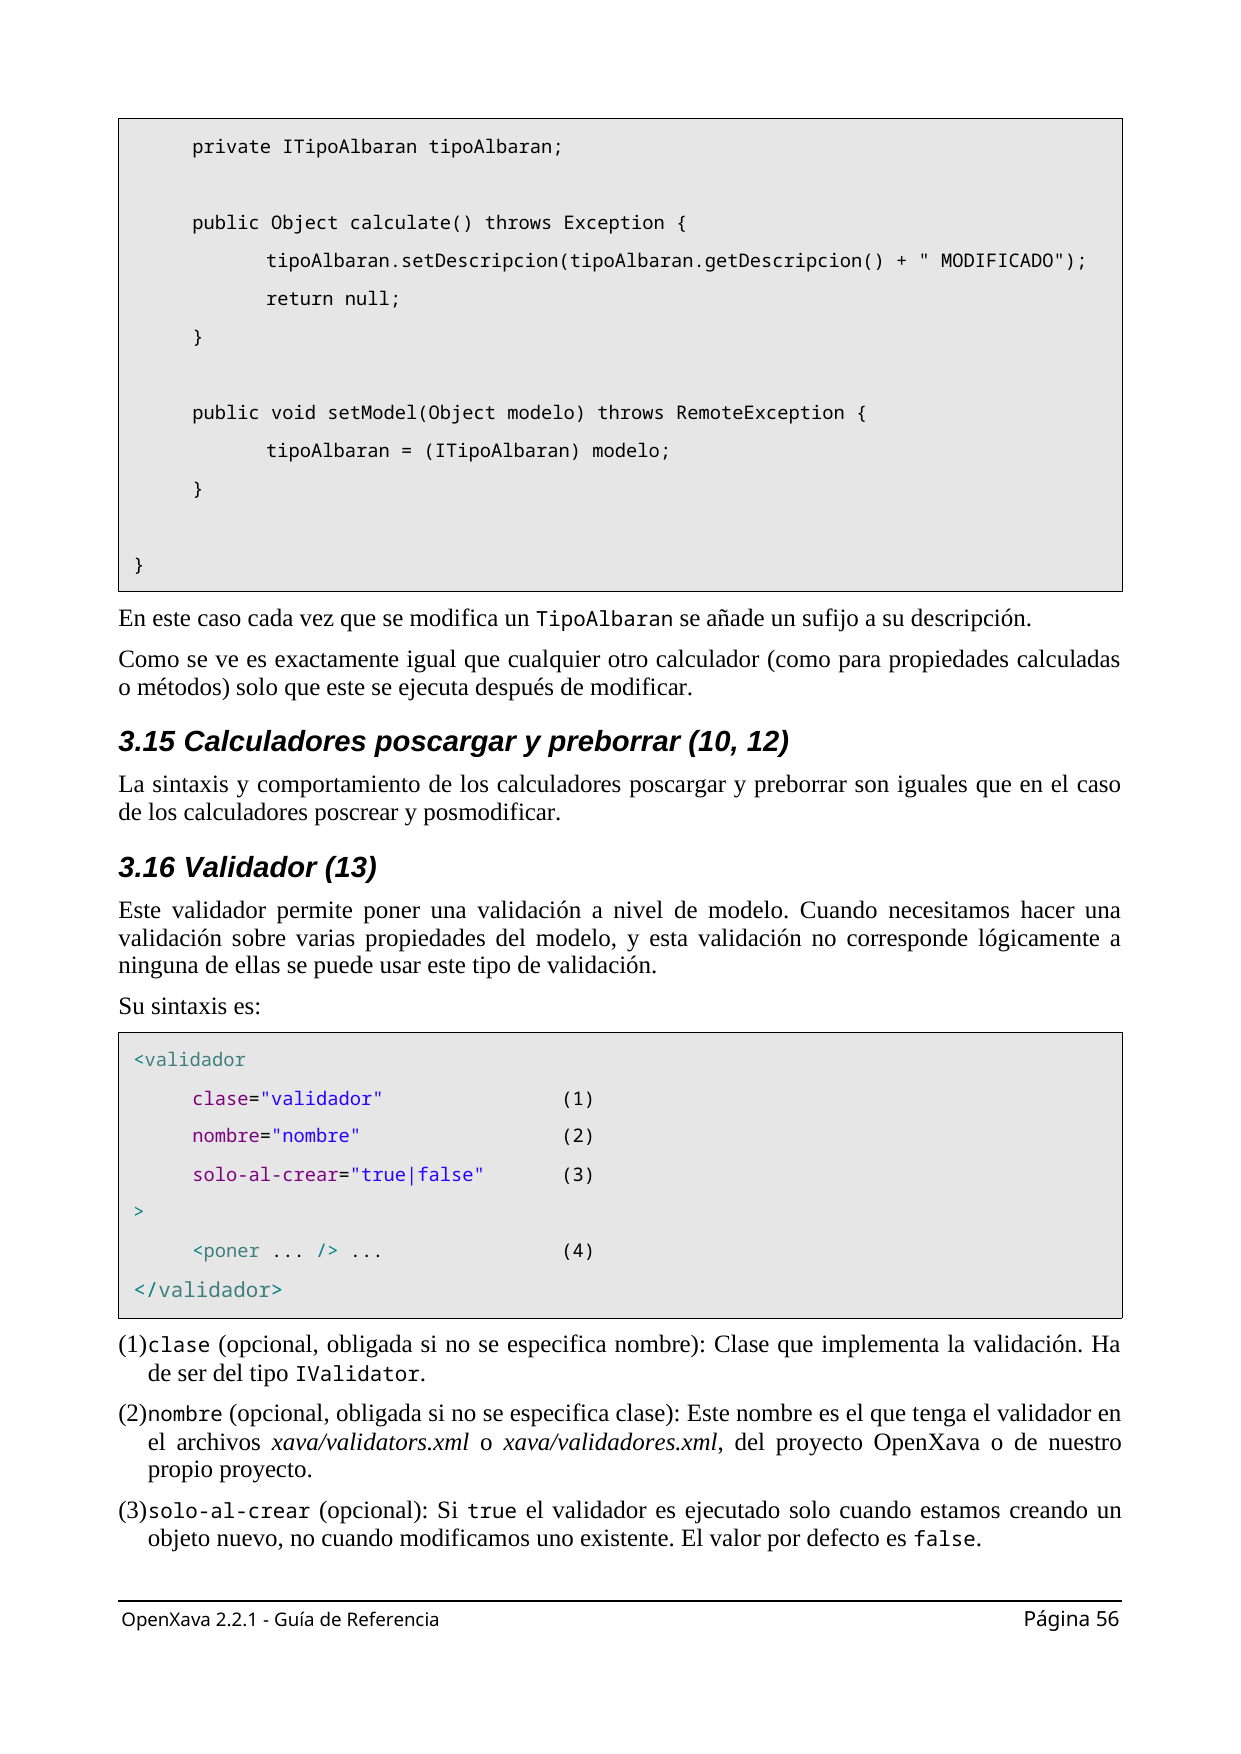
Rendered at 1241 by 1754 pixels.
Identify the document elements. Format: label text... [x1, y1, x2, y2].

list solo-al-crear (opcional): Si true el validador es ejecutado solo cuando estamos creando un objeto nuevo, no cuando modificamos uno existente. El valor por defecto es false. [118, 1496, 1122, 1552]
text tipoAlbaran = (ITipoAlbaran) modelo; [119, 422, 1122, 460]
text Su sintaxis es: [118, 992, 1122, 1019]
text } [119, 536, 1122, 591]
text public Object calculate() throws Exception { [119, 194, 1122, 232]
subtitle Calculadores poscargar y preborrar (10, 12) [118, 725, 1122, 758]
text Como se ve es exactamente igual que cualquier otro calculador (como para propiedades calculadas o métodos) solo que este se ejecuta después de modificar. [118, 645, 1122, 700]
text > [119, 1184, 1122, 1222]
text La sintaxis y comportamiento de los calculadores poscargar y preborrar son iguales que en el caso de los calculadores poscrear y posmodificar. [118, 771, 1122, 826]
text <validador [119, 1033, 1122, 1070]
text Este validador permite poner una validación a nivel de modelo. Cuando necesitamos hacer una validación sobre varias propiedades del modelo, y esta validación no corresponde lógicamente a ninguna de ellas se puede usar este tipo de validación. [118, 896, 1122, 979]
text </validador> [119, 1260, 1122, 1318]
text solo-al-crear="true|false" (3) [119, 1146, 1122, 1184]
text En este caso cada vez que se modifica un TipoAlbaran se añade un sufijo a su descripción. [118, 604, 1122, 632]
text public void setModel(Object modelo) throws RemoteException { [119, 384, 1122, 422]
text return null; [119, 270, 1122, 308]
list clase (opcional, obligada si no se especifica nombre): Clase que implementa la validación. Ha de ser del tipo IValidator. [118, 1331, 1122, 1387]
text clase="validador" (1) [119, 1070, 1122, 1108]
text tipoAlbaran.setDescripcion(tipoAlbaran.getDescripcion() + " MODIFICADO"); [119, 232, 1122, 270]
subtitle Validador (13) [118, 851, 1122, 884]
text private ITipoAlbaran tipoAlbaran; [119, 119, 1122, 156]
text } [119, 460, 1122, 498]
text nombre="nombre" (2) [119, 1108, 1122, 1146]
list nombre (opcional, obligada si no se especifica clase): Este nombre es el que tenga el validador en el archivos xava/validators.xml o xava/validadores.xml, del proyecto OpenXava o de nuestro propio proyecto. [118, 1399, 1122, 1483]
text <poner ... /> ... (4) [119, 1222, 1122, 1260]
text } [119, 308, 1122, 346]
